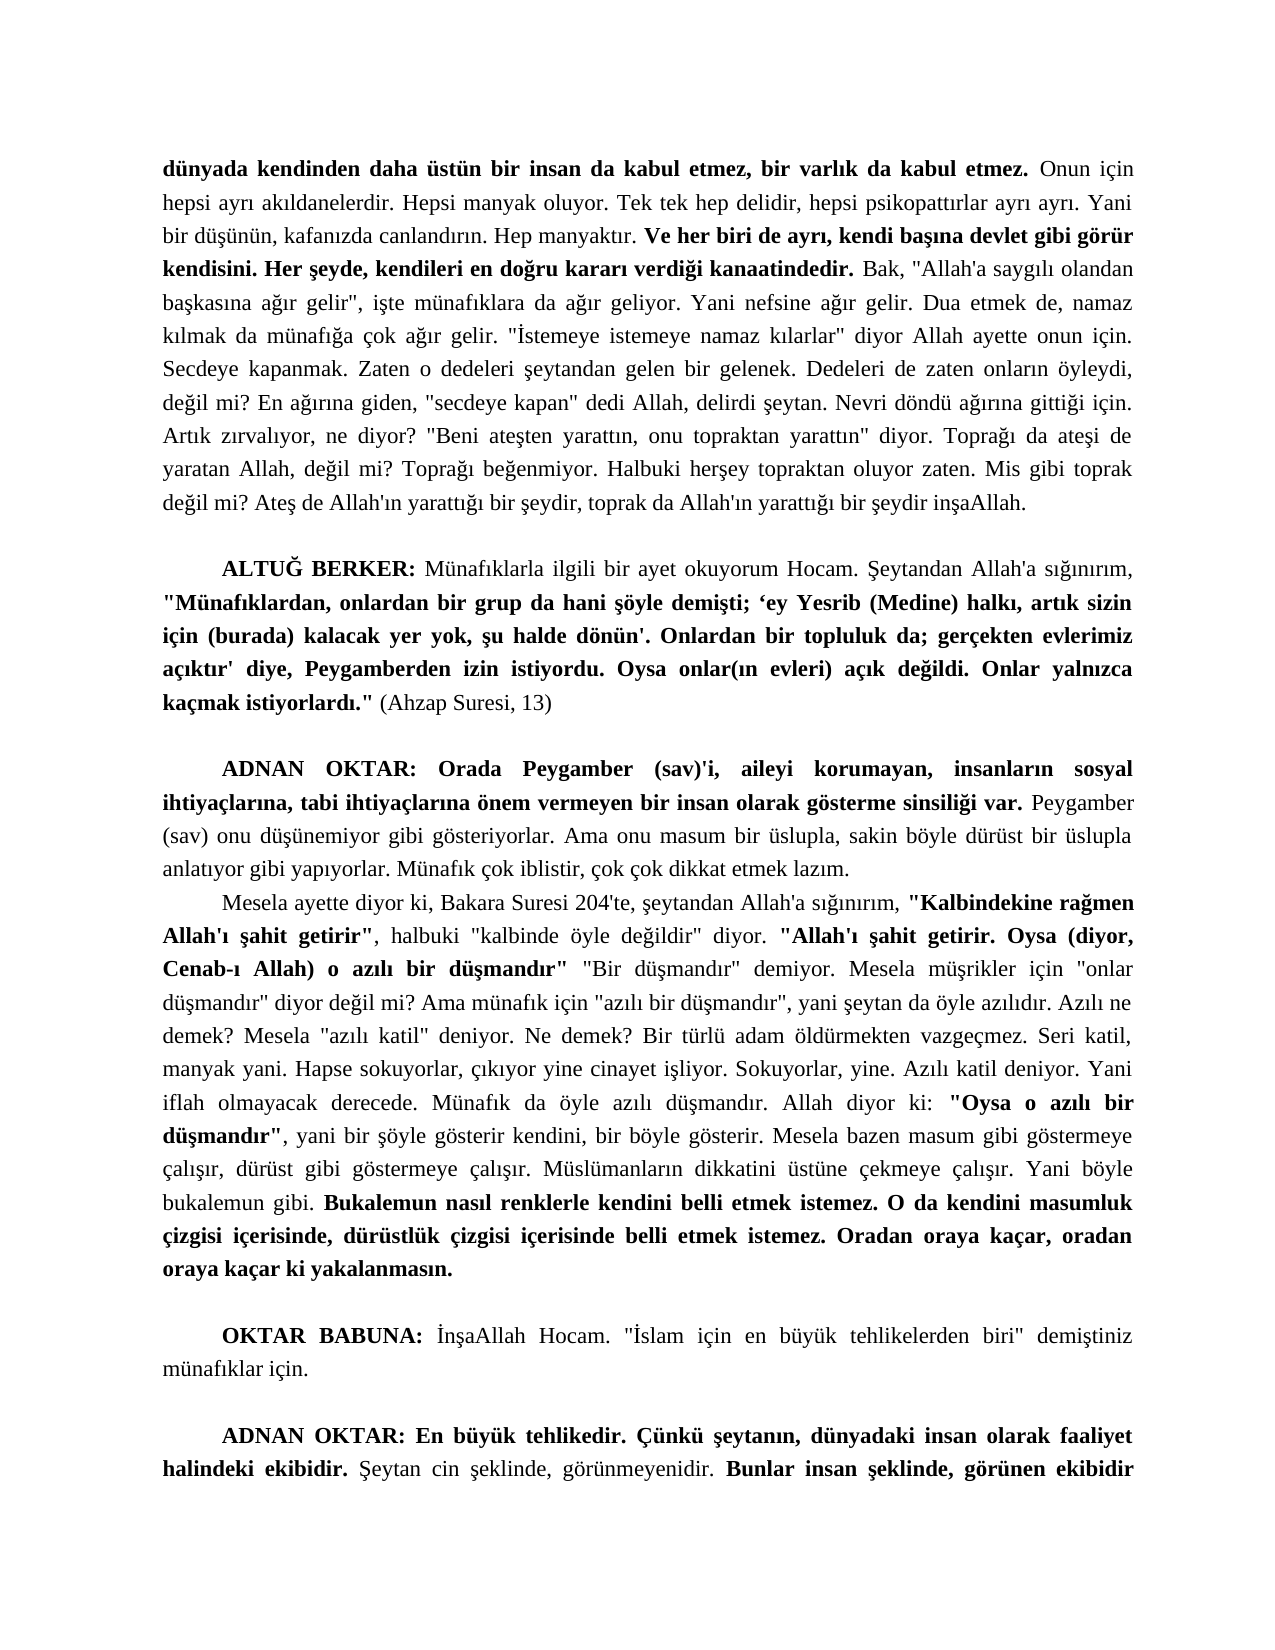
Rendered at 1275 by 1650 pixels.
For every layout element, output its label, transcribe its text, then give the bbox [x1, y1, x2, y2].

text ADNAN OKTAR: Orada Peygamber (sav)'i, aileyi korumayan, insanların sosyal ihtiyaçlarına, tabi ihtiyaçlarına önem vermeyen bir insan olarak gösterme sinsiliği var. Peygamber (sav) onu düşünemiyor gibi gösteriyorlar. Ama onu masum bir üslupla, sakin böyle dürüst bir üslupla anlatıyor gibi yapıyorlar. Münafık çok iblistir, çok çok dikkat etmek lazım. [162, 750, 1134, 883]
text Mesela ayette diyor ki, Bakara Suresi 204'te, şeytandan Allah'a sığınırım, "Kalbindekine rağmen Allah'ı şahit getirir", halbuki "kalbinde öyle değildir" diyor. "Allah'ı şahit getirir. Oysa (diyor, Cenab-ı Allah) o azılı bir düşmandır" "Bir düşmandır" demiyor. Mesela müşrikler için "onlar düşmandır" diyor değil mi? Ama münafık için "azılı bir düşmandır", yani şeytan da öyle azılıdır. Azılı ne demek? Mesela "azılı katil" deniyor. Ne demek? Bir türlü adam öldürmekten vazgeçmez. Seri katil, manyak yani. Hapse sokuyorlar, çıkıyor yine cinayet işliyor. Sokuyorlar, yine. Azılı katil deniyor. Yani iflah olmayacak derecede. Münafık da öyle azılı düşmandır. Allah diyor ki: "Oysa o azılı bir düşmandır", yani bir şöyle gösterir kendini, bir böyle gösterir. Mesela bazen masum gibi göstermeye çalışır, dürüst gibi göstermeye çalışır. Müslümanların dikkatini üstüne çekmeye çalışır. Yani böyle bukalemun gibi. Bukalemun nasıl renklerle kendini belli etmek istemez. O da kendini masumluk çizgisi içerisinde, dürüstlük çizgisi içerisinde belli etmek istemez. Oradan oraya kaçar, oradan oraya kaçar ki yakalanmasın. [162, 883, 1134, 1283]
text dünyada kendinden daha üstün bir insan da kabul etmez, bir varlık da kabul etmez. Onun için hepsi ayrı akıldanelerdir. Hepsi manyak oluyor. Tek tek hep delidir, hepsi psikopattırlar ayrı ayrı. Yani bir düşünün, kafanızda canlandırın. Hep manyaktır. Ve her biri de ayrı, kendi başına devlet gibi görür kendisini. Her şeyde, kendileri en doğru kararı verdiği kanaatindedir. Bak, "Allah'a saygılı olandan başkasına ağır gelir", işte münafıklara da ağır geliyor. Yani nefsine ağır gelir. Dua etmek de, namaz kılmak da münafığa çok ağır gelir. "İstemeye istemeye namaz kılarlar" diyor Allah ayette onun için. Secdeye kapanmak. Zaten o dedeleri şeytandan gelen bir gelenek. Dedeleri de zaten onların öyleydi, değil mi? En ağırına giden, "secdeye kapan" dedi Allah, delirdi şeytan. Nevri döndü ağırına gittiği için. Artık zırvalıyor, ne diyor? "Beni ateşten yarattın, onu topraktan yarattın" diyor. Toprağı da ateşi de yaratan Allah, değil mi? Toprağı beğenmiyor. Halbuki herşey topraktan oluyor zaten. Mis gibi toprak değil mi? Ateş de Allah'ın yarattığı bir şeydir, toprak da Allah'ın yarattığı bir şeydir inşaAllah. [162, 150, 1134, 517]
text ALTUĞ BERKER: Münafıklarla ilgili bir ayet okuyorum Hocam. Şeytandan Allah'a sığınırım, "Münafıklardan, onlardan bir grup da hani şöyle demişti; ‘ey Yesrib (Medine) halkı, artık sizin için (burada) kalacak yer yok, şu halde dönün'. Onlardan bir topluluk da; gerçekten evlerimiz açıktır' diye, Peygamberden izin istiyordu. Oysa onlar(ın evleri) açık değildi. Onlar yalnızca kaçmak istiyorlardı." (Ahzap Suresi, 13) [162, 550, 1134, 717]
text OKTAR BABUNA: İnşaAllah Hocam. "İslam için en büyük tehlikelerden biri" demiştiniz münafıklar için. [162, 1317, 1134, 1383]
text ADNAN OKTAR: En büyük tehlikedir. Çünkü şeytanın, dünyadaki insan olarak faaliyet halindeki ekibidir. Şeytan cin şeklinde, görünmeyenidir. Bunlar insan şeklinde, görünen ekibidir [162, 1417, 1134, 1483]
